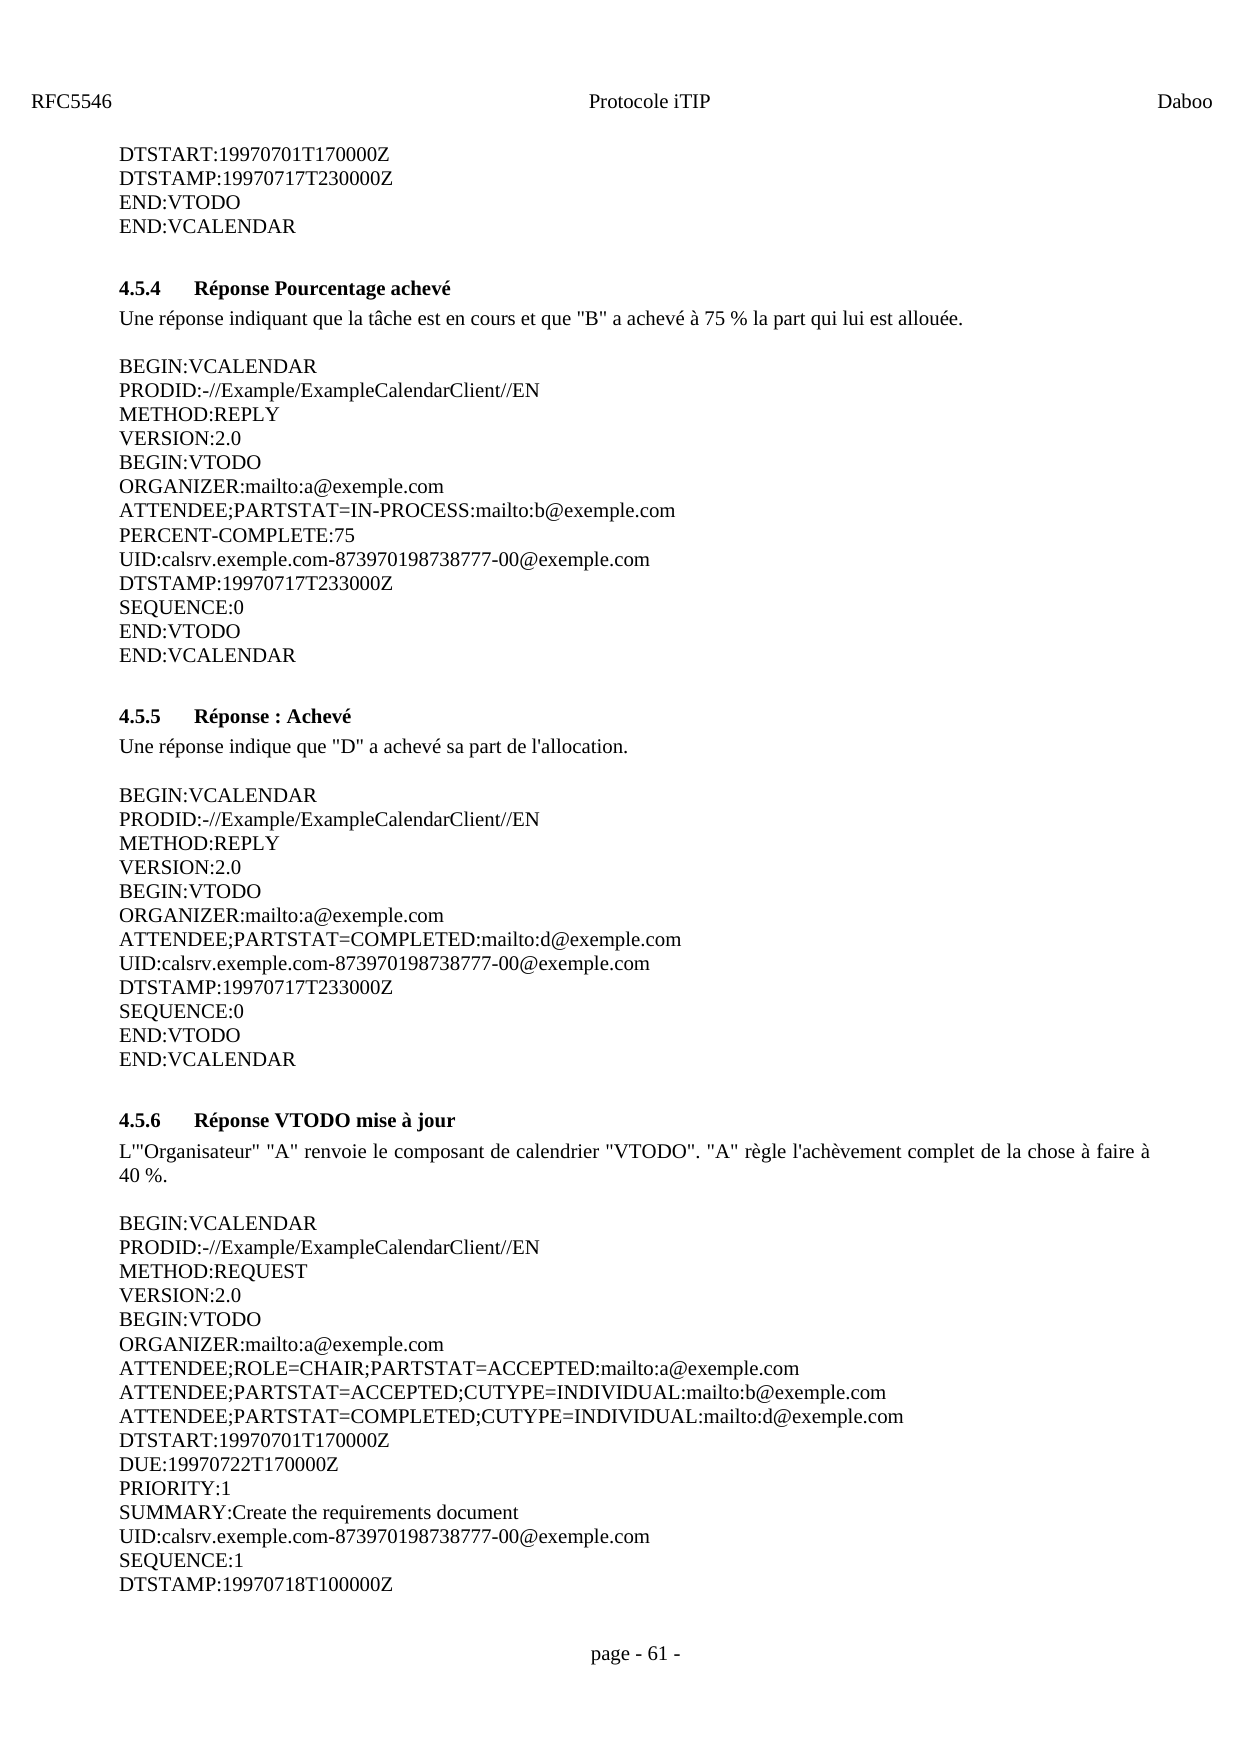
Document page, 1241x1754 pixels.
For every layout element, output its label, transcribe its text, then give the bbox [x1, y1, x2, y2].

text PRIORITY:1 [119, 1476, 1152, 1500]
text SUMMARY:Create the requirements document [119, 1500, 1152, 1524]
text DTSTAMP:19970717T233000Z [119, 571, 1152, 595]
text PRODID:-//Example/ExampleCalendarClient//EN [119, 378, 1152, 402]
subtitle 4.5.5 Réponse : Achevé [119, 704, 1152, 728]
text BEGIN:VTODO [119, 1307, 1152, 1331]
text SEQUENCE:1 [119, 1548, 1152, 1572]
text VERSION:2.0 [119, 1283, 1152, 1307]
text UID:calsrv.exemple.com-873970198738777-00@exemple.com [119, 1524, 1152, 1548]
subtitle 4.5.4 Réponse Pourcentage achevé [119, 275, 1152, 299]
text UID:calsrv.exemple.com-873970198738777-00@exemple.com [119, 547, 1152, 571]
text ORGANIZER:mailto:a@exemple.com [119, 474, 1152, 498]
text END:VTODO [119, 619, 1152, 643]
text ATTENDEE;PARTSTAT=COMPLETED;CUTYPE=INDIVIDUAL:mailto:d@exemple.com [119, 1404, 1152, 1428]
text DTSTAMP:19970717T233000Z [119, 975, 1152, 999]
text END:VCALENDAR [119, 643, 1152, 667]
text END:VTODO [119, 1023, 1152, 1047]
text PRODID:-//Example/ExampleCalendarClient//EN [119, 1235, 1152, 1259]
text BEGIN:VCALENDAR [119, 783, 1152, 807]
text END:VTODO [119, 190, 1152, 214]
subtitle 4.5.6 Réponse VTODO mise à jour [119, 1108, 1152, 1132]
text METHOD:REPLY [119, 831, 1152, 855]
text DTSTAMP:19970718T100000Z [119, 1572, 1152, 1596]
text PERCENT-COMPLETE:75 [119, 522, 1152, 547]
text METHOD:REPLY [119, 402, 1152, 426]
text VERSION:2.0 [119, 855, 1152, 879]
text END:VCALENDAR [119, 214, 1152, 238]
text END:VCALENDAR [119, 1047, 1152, 1071]
text BEGIN:VCALENDAR [119, 1211, 1152, 1235]
text BEGIN:VTODO [119, 450, 1152, 474]
text DUE:19970722T170000Z [119, 1452, 1152, 1476]
text Une réponse indiquant que la tâche est en cours et que "B" a achevé à 75 % la part qui lui est allouée. [119, 306, 1152, 330]
text SEQUENCE:0 [119, 595, 1152, 619]
text SEQUENCE:0 [119, 999, 1152, 1023]
text ATTENDEE;PARTSTAT=IN-PROCESS:mailto:b@exemple.com [119, 498, 1152, 522]
text ATTENDEE;PARTSTAT=ACCEPTED;CUTYPE=INDIVIDUAL:mailto:b@exemple.com [119, 1379, 1152, 1404]
text PRODID:-//Example/ExampleCalendarClient//EN [119, 807, 1152, 831]
text UID:calsrv.exemple.com-873970198738777-00@exemple.com [119, 951, 1152, 975]
text DTSTAMP:19970717T230000Z [119, 166, 1152, 190]
text ORGANIZER:mailto:a@exemple.com [119, 1331, 1152, 1356]
text ORGANIZER:mailto:a@exemple.com [119, 903, 1152, 927]
text Une réponse indique que "D" a achevé sa part de l'allocation. [119, 734, 1152, 758]
text DTSTART:19970701T170000Z [119, 1428, 1152, 1452]
text L'"Organisateur" "A" renvoie le composant de calendrier "VTODO". "A" règle l'achèvement complet de la chose à faire à 40 %. [119, 1139, 1152, 1187]
text VERSION:2.0 [119, 426, 1152, 450]
text ATTENDEE;ROLE=CHAIR;PARTSTAT=ACCEPTED:mailto:a@exemple.com [119, 1356, 1152, 1379]
text DTSTART:19970701T170000Z [119, 142, 1152, 166]
text ATTENDEE;PARTSTAT=COMPLETED:mailto:d@exemple.com [119, 927, 1152, 951]
text METHOD:REQUEST [119, 1259, 1152, 1283]
text BEGIN:VCALENDAR [119, 354, 1152, 378]
text BEGIN:VTODO [119, 879, 1152, 903]
